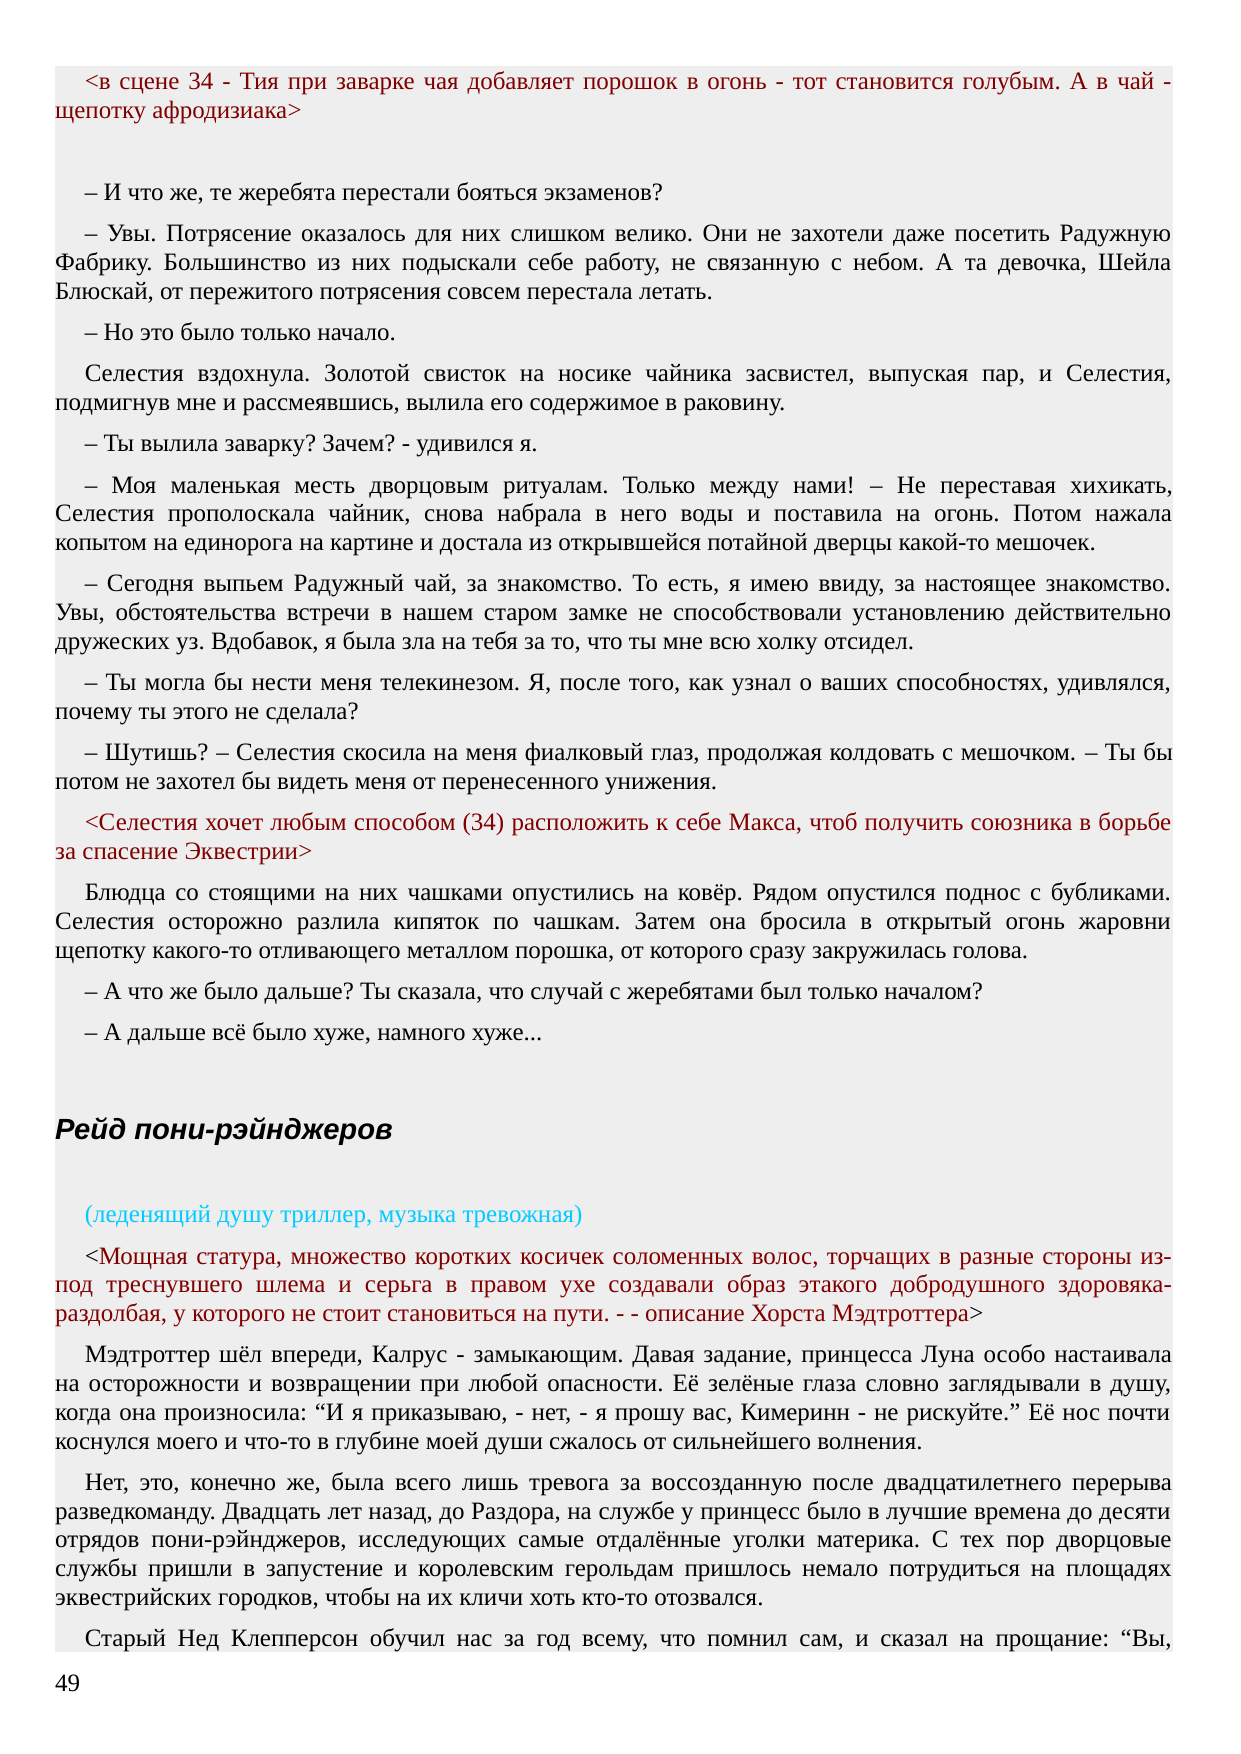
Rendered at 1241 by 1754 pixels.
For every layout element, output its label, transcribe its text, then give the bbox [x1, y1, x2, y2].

text – Шутишь? – Селестия скосила на меня фиалковый глаз, продолжая колдовать с мешочком. – Ты бы потом не захотел бы видеть меня от перенесенного унижения. [55, 737, 1173, 795]
text Старый Нед Клепперсон обучил нас за год всему, что помнил сам, и сказал на прощание: “Вы, [55, 1623, 1173, 1652]
text Блюдца со стоящими на них чашками опустились на ковёр. Рядом опустился поднос с бубликами. Селестия осторожно разлила кипяток по чашкам. Затем она бросила в открытый огонь жаровни щепотку какого-то отливающего металлом порошка, от которого сразу закружилась голова. [55, 877, 1173, 963]
subtitle Рейд пони-рэйнджеров [55, 1112, 1173, 1146]
text Мэдтроттер шёл впереди, Калрус - замыкающим. Давая задание, принцесса Луна особо настаивала на осторожности и возвращении при любой опасности. Её зелёные глаза словно заглядывали в душу, когда она произносила: “И я приказываю, - нет, - я прошу вас, Кимеринн - не рискуйте.” Её нос почти коснулся моего и что-то в глубине моей души сжалось от сильнейшего волнения. [55, 1339, 1173, 1454]
text – Ты могла бы нести меня телекинезом. Я, после того, как узнал о ваших способностях, удивлялся, почему ты этого не сделала? [55, 667, 1173, 725]
text – Моя маленькая месть дворцовым ритуалам. Только между нами! – Не переставая хихикать, Селестия прополоскала чайник, снова набрала в него воды и поставила на огонь. Потом нажала копытом на единорога на картине и достала из открывшейся потайной дверцы какой-то мешочек. [55, 470, 1173, 556]
text Нет, это, конечно же, была всего лишь тревога за воссозданную после двадцатилетнего перерыва разведкоманду. Двадцать лет назад, до Раздора, на службе у принцесс было в лучшие времена до десяти отрядов пони-рэйнджеров, исследующих самые отдалённые уголки материка. С тех пор дворцовые службы пришли в запустение и королевским герольдам пришлось немало потрудиться на площадях эквестрийских городков, чтобы на их кличи хоть кто-то отозвался. [55, 1467, 1173, 1611]
text (леденящий душу триллер, музыка тревожная) [55, 1199, 1173, 1228]
text – Увы. Потрясение оказалось для них слишком велико. Они не захотели даже посетить Радужную Фабрику. Большинство из них подыскали себе работу, не связанную с небом. А та девочка, Шейла Блюскай, от пережитого потрясения совсем перестала летать. [55, 218, 1173, 305]
text <Селестия хочет любым способом (34) расположить к себе Макса, чтоб получить союзника в борьбе за спасение Эквестрии> [55, 807, 1173, 865]
text <Мощная статура, множество коротких косичек соломенных волос, торчащих в разные стороны из-под треснувшего шлема и серьга в правом ухе создавали образ этакого добродушного здоровяка-раздолбая, у которого не стоит становиться на пути. - - описание Хорста Мэдтроттера> [55, 1241, 1173, 1327]
text – А что же было дальше? Ты сказала, что случай с жеребятами был только началом? [55, 976, 1173, 1005]
text <в сцене 34 - Тия при заварке чая добавляет порошок в огонь - тот становится голубым. А в чай - щепотку афродизиака> [55, 66, 1173, 123]
text – Ты вылила заварку? Зачем? - удивился я. [55, 428, 1173, 457]
text Селестия вздохнула. Золотой свисток на носике чайника засвистел, выпуская пар, и Селестия, подмигнув мне и рассмеявшись, вылила его содержимое в раковину. [55, 358, 1173, 416]
text – Но это было только начало. [55, 317, 1173, 346]
text – А дальше всё было хуже, намного хуже... [55, 1017, 1173, 1046]
text – Сегодня выпьем Радужный чай, за знакомство. То есть, я имею ввиду, за настоящее знакомство. Увы, обстоятельства встречи в нашем старом замке не способствовали установлению действительно дружеских уз. Вдобавок, я была зла на тебя за то, что ты мне всю холку отсидел. [55, 568, 1173, 655]
text – И что же, те жеребята перестали бояться экзаменов? [55, 177, 1173, 206]
